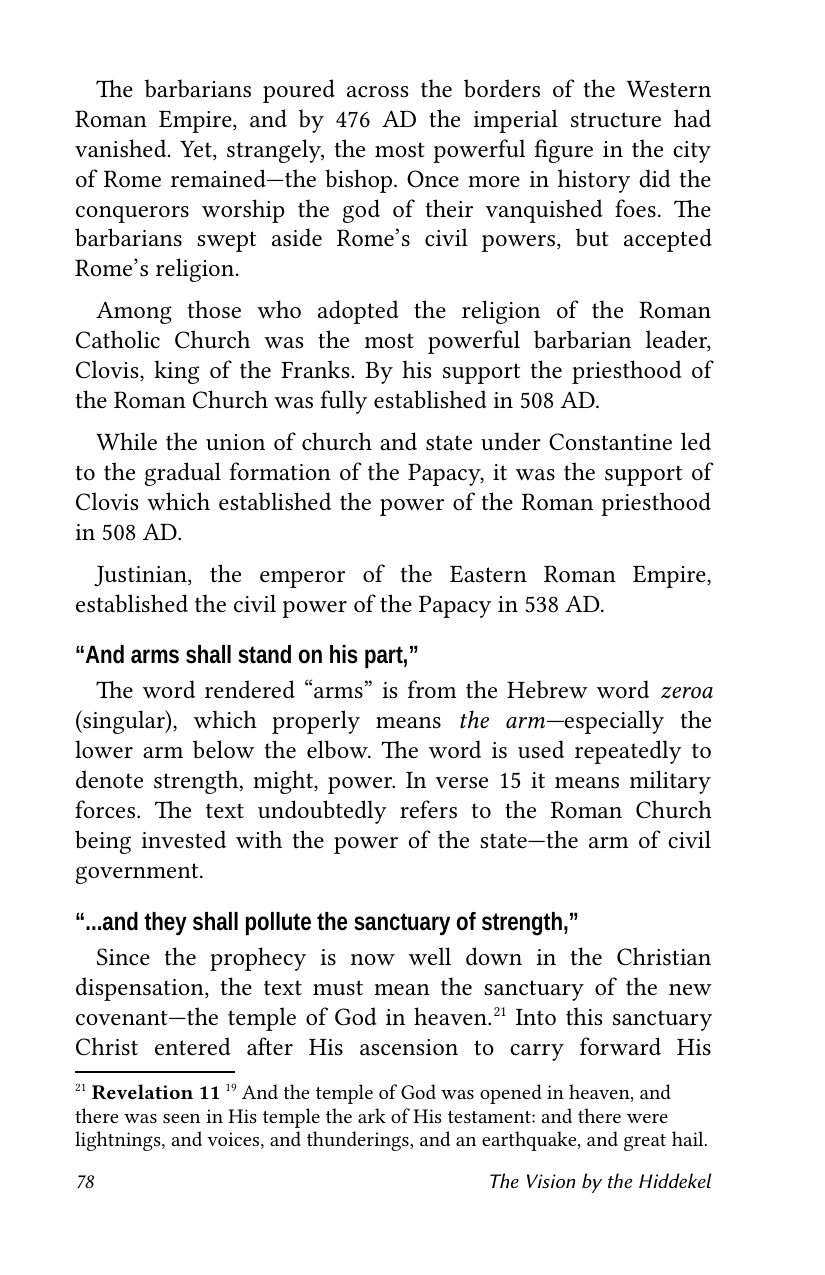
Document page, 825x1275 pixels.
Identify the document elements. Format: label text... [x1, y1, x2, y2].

text “...and they shall pollute the sanctuary of strength,” [75, 907, 712, 936]
text Since the prophecy is now well down in the Christian dispensation, the text must mean the sanctuary of the new covenant—the temple of God in heaven. Into this sanctuary Christ entered after His ascension to carry forward His [75, 943, 712, 1061]
text Revelation 11 19 And the temple of God was opened in heaven, and there was seen in His temple the ark of His testament: and there were lightnings, and voices, and thunderings, and an earthquake, and great hail. [75, 1081, 712, 1152]
text Among those who adopted the religion of the Roman Catholic Church was the most powerful barbarian leader, Clovis, king of the Franks. By his support the priesthood of the Roman Church was fully established in 508 AD. [75, 296, 712, 414]
text The word rendered “arms” is from the Hebrew word zeroa (singular), which properly means the arm—especially the lower arm below the elbow. The word is used repeatedly to denote strength, might, power. In verse 15 it means military forces. The text undoubtedly refers to the Roman Church being invested with the power of the state—the arm of civil government. [75, 677, 712, 884]
text While the union of church and state under Constantine led to the gradual formation of the Papacy, it was the support of Clovis which established the power of the Roman priesthood in 508 AD. [75, 428, 712, 546]
text “And arms shall stand on his part,” [75, 641, 712, 669]
text The barbarians poured across the borders of the Western Roman Empire, and by 476 AD the imperial structure had vanished. Yet, strangely, the most powerful figure in the city of Rome remained—the bishop. Once more in history did the conquerors worship the god of their vanquished foes. The barbarians swept aside Rome’s civil powers, but accepted Rome’s religion. [75, 75, 712, 283]
text Justinian, the emperor of the Eastern Roman Empire, established the civil power of the Papacy in 538 AD. [75, 560, 712, 618]
